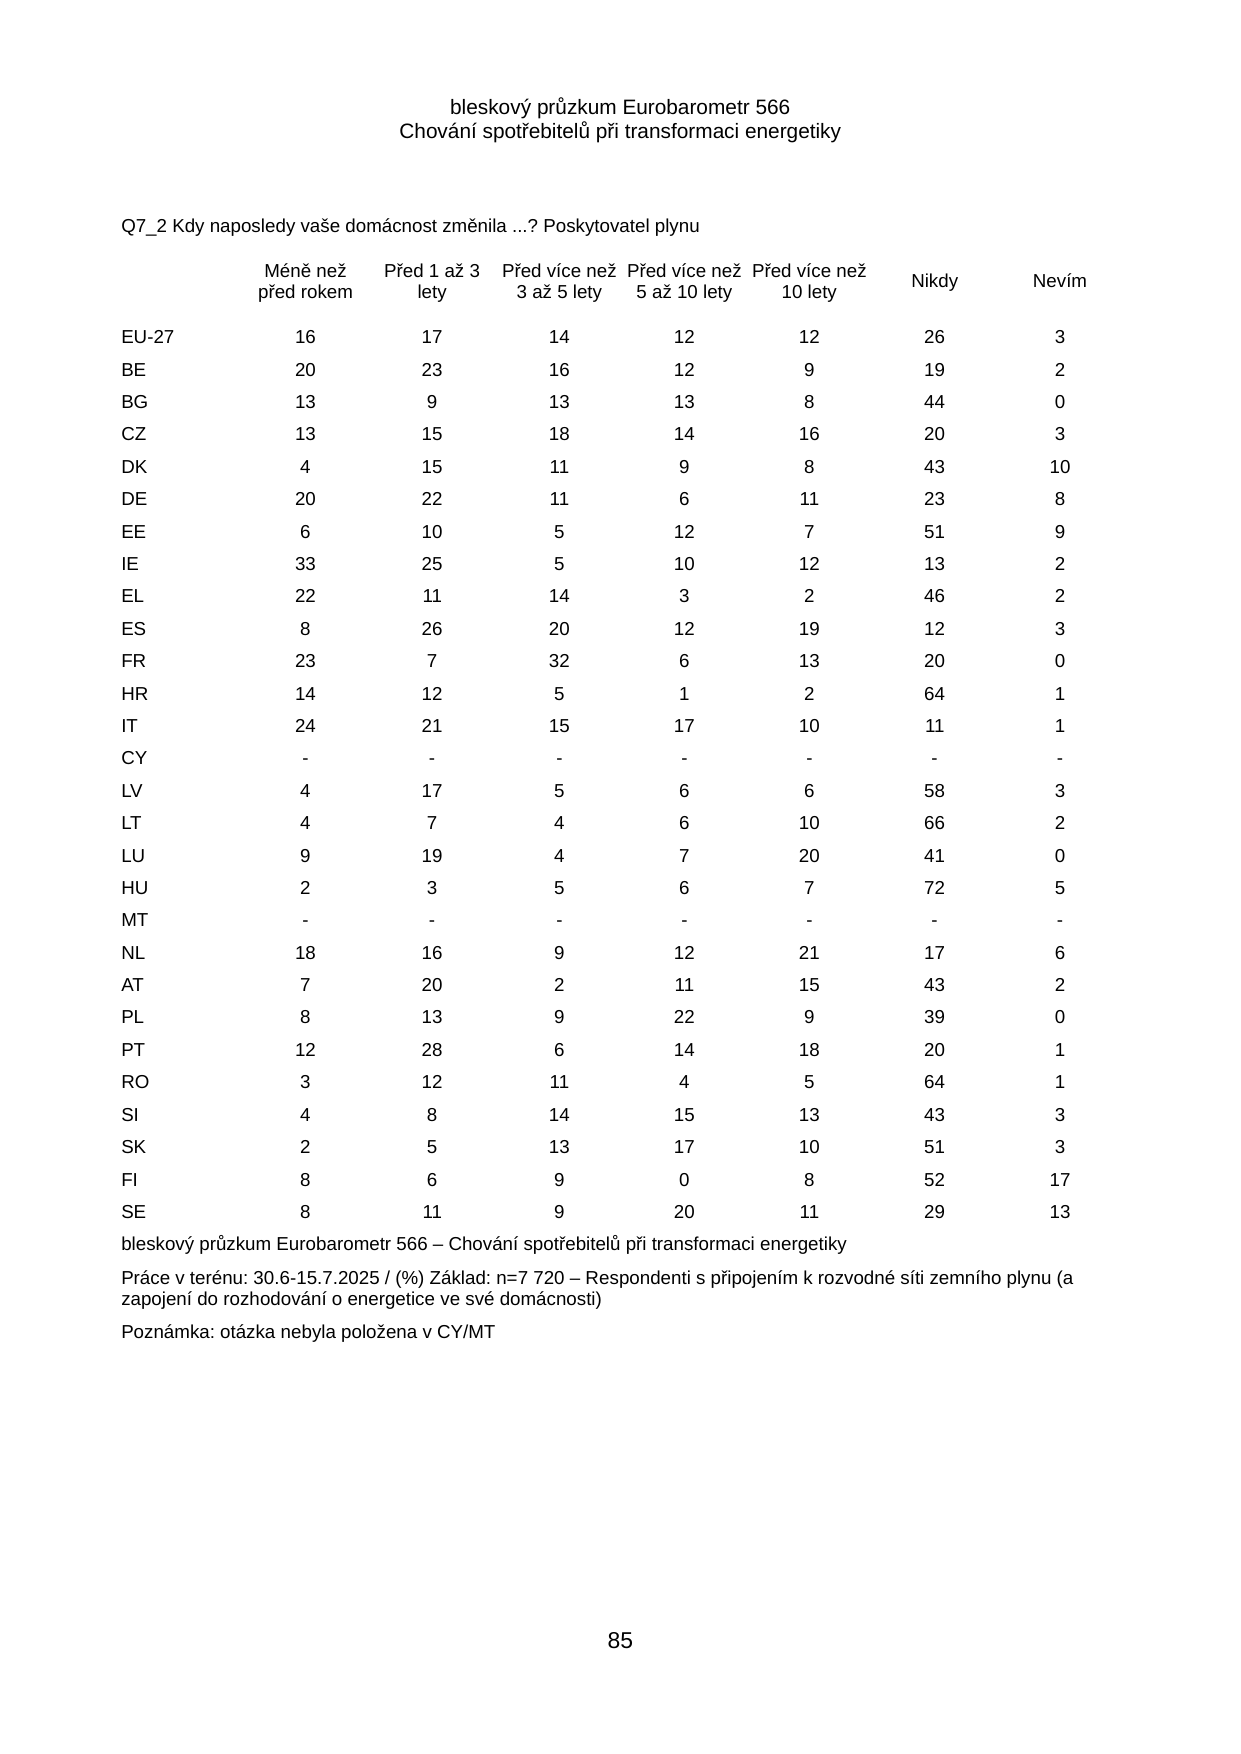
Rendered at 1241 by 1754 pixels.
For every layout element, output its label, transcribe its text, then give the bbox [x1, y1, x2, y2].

table_cell 13 [497, 1131, 622, 1163]
table_cell 58 [872, 774, 997, 807]
table_cell ES [118, 612, 243, 644]
table_cell 6 [622, 645, 747, 677]
table_cell 20 [367, 969, 497, 1001]
table_cell PL [118, 1001, 243, 1033]
table_cell - [747, 742, 872, 774]
table_cell 11 [367, 1195, 497, 1228]
table_cell SE [118, 1195, 243, 1228]
table_cell 17 [997, 1163, 1122, 1195]
table_cell 20 [747, 839, 872, 871]
table_cell 5 [997, 871, 1122, 904]
table_cell CY [118, 742, 243, 774]
table_cell 32 [497, 645, 622, 677]
table_cell [118, 241, 243, 321]
table_cell 8 [997, 483, 1122, 515]
table_cell SI [118, 1098, 243, 1131]
table_cell 11 [497, 483, 622, 515]
table_cell 9 [497, 1195, 622, 1228]
table_cell 13 [747, 1098, 872, 1131]
table_cell 4 [243, 807, 367, 839]
table_cell 23 [367, 353, 497, 385]
table_cell 15 [747, 969, 872, 1001]
table_cell IT [118, 709, 243, 742]
table_cell 0 [997, 645, 1122, 677]
table_cell 22 [243, 580, 367, 612]
table_cell 9 [497, 1163, 622, 1195]
table_cell 12 [747, 548, 872, 580]
table_cell 21 [367, 709, 497, 742]
table_cell 41 [872, 839, 997, 871]
table_cell 7 [622, 839, 747, 871]
table_cell bleskový průzkum Eurobarometr 566 – Chování spotřebitelů při transformaci energetiky [118, 1228, 1122, 1260]
table_cell - [622, 904, 747, 936]
table_cell MT [118, 904, 243, 936]
table_cell 16 [367, 936, 497, 968]
table_cell - [243, 904, 367, 936]
table_cell 39 [872, 1001, 997, 1033]
table_cell 20 [872, 1033, 997, 1066]
table_cell 3 [997, 418, 1122, 450]
table_cell 5 [497, 515, 622, 547]
table_cell 11 [497, 1066, 622, 1098]
table_cell 28 [367, 1033, 497, 1066]
table_cell 3 [997, 1131, 1122, 1163]
table_cell IE [118, 548, 243, 580]
table_cell Poznámka: otázka nebyla položena v CY/MT [118, 1316, 1122, 1348]
table_cell 2 [243, 871, 367, 904]
table_cell 2 [997, 580, 1122, 612]
table_cell 13 [872, 548, 997, 580]
table_cell 13 [497, 385, 622, 418]
table_cell 11 [497, 450, 622, 483]
table_cell EU-27 [118, 321, 243, 353]
table_cell 6 [622, 774, 747, 807]
table_cell 2 [997, 548, 1122, 580]
table_cell DK [118, 450, 243, 483]
table_cell - [872, 904, 997, 936]
table_cell 12 [243, 1033, 367, 1066]
table_cell 22 [622, 1001, 747, 1033]
table_cell LV [118, 774, 243, 807]
table_cell 17 [367, 774, 497, 807]
table_cell 10 [997, 450, 1122, 483]
table_cell 64 [872, 677, 997, 709]
table_cell 12 [622, 321, 747, 353]
table_cell 14 [243, 677, 367, 709]
table_cell 20 [243, 353, 367, 385]
table_cell 5 [497, 677, 622, 709]
table_cell 9 [997, 515, 1122, 547]
table_cell 1 [997, 677, 1122, 709]
table_cell 14 [497, 580, 622, 612]
table_cell 13 [367, 1001, 497, 1033]
table_cell 15 [622, 1098, 747, 1131]
table_cell 20 [872, 645, 997, 677]
table_cell Před 1 až 3 lety [367, 241, 497, 321]
table_cell 3 [997, 321, 1122, 353]
table_cell HR [118, 677, 243, 709]
table_cell 3 [997, 612, 1122, 644]
table_cell 43 [872, 450, 997, 483]
table_cell 20 [622, 1195, 747, 1228]
table_cell LU [118, 839, 243, 871]
table_cell 19 [367, 839, 497, 871]
table_cell PT [118, 1033, 243, 1066]
table_cell 2 [747, 677, 872, 709]
table_cell 13 [243, 418, 367, 450]
table_cell 12 [872, 612, 997, 644]
table_cell 12 [622, 515, 747, 547]
table_cell 14 [622, 418, 747, 450]
table_cell DE [118, 483, 243, 515]
table_cell 2 [997, 969, 1122, 1001]
table_cell 33 [243, 548, 367, 580]
table_cell 8 [243, 612, 367, 644]
table_cell - [622, 742, 747, 774]
table_cell 3 [997, 774, 1122, 807]
table_cell BE [118, 353, 243, 385]
table_cell 3 [622, 580, 747, 612]
table_cell 2 [243, 1131, 367, 1163]
table_cell 11 [747, 483, 872, 515]
table_cell 7 [747, 871, 872, 904]
table_cell 5 [497, 871, 622, 904]
table_cell 12 [622, 612, 747, 644]
table_cell 2 [997, 353, 1122, 385]
table_cell 4 [497, 807, 622, 839]
table_cell 26 [872, 321, 997, 353]
table_cell 72 [872, 871, 997, 904]
table_cell SK [118, 1131, 243, 1163]
table_cell 15 [497, 709, 622, 742]
table_cell 1 [997, 1033, 1122, 1066]
table_cell AT [118, 969, 243, 1001]
table_cell 8 [747, 385, 872, 418]
table_cell 3 [367, 871, 497, 904]
table_cell 44 [872, 385, 997, 418]
table_cell 52 [872, 1163, 997, 1195]
table_cell 1 [622, 677, 747, 709]
table_cell 17 [622, 1131, 747, 1163]
table_cell 8 [243, 1163, 367, 1195]
table_cell 6 [243, 515, 367, 547]
table_cell - [872, 742, 997, 774]
table_cell HU [118, 871, 243, 904]
table_cell 10 [747, 807, 872, 839]
table_cell 19 [872, 353, 997, 385]
table_cell 12 [367, 1066, 497, 1098]
table_cell 2 [997, 807, 1122, 839]
table_cell 4 [622, 1066, 747, 1098]
table_cell 6 [622, 871, 747, 904]
table_cell 66 [872, 807, 997, 839]
table_cell 11 [622, 969, 747, 1001]
table_cell 3 [997, 1098, 1122, 1131]
table_cell 8 [747, 1163, 872, 1195]
table_cell 6 [622, 807, 747, 839]
table_header Q7_2 Kdy naposledy vaše domácnost změnila ...? Poskytovatel plynu [118, 209, 1122, 241]
table_cell 43 [872, 1098, 997, 1131]
table_cell 5 [497, 774, 622, 807]
table_cell 17 [622, 709, 747, 742]
table_cell Práce v terénu: 30.6-15.7.2025 / (%) Základ: n=7 720 – Respondenti s připojením k rozvodné síti zemního plynu (a zapojení do rozhodování o energetice ve své domácnosti) [118, 1260, 1122, 1316]
table_cell 13 [997, 1195, 1122, 1228]
table_cell 14 [497, 1098, 622, 1131]
table_cell 0 [997, 1001, 1122, 1033]
table_cell 19 [747, 612, 872, 644]
table_cell 20 [497, 612, 622, 644]
table_cell RO [118, 1066, 243, 1098]
table_cell 7 [367, 807, 497, 839]
table_cell 21 [747, 936, 872, 968]
table_cell 9 [622, 450, 747, 483]
table_cell 10 [367, 515, 497, 547]
table_cell 3 [243, 1066, 367, 1098]
table_cell Méně než před rokem [243, 241, 367, 321]
table_cell 10 [747, 709, 872, 742]
table_cell 7 [243, 969, 367, 1001]
table_cell 43 [872, 969, 997, 1001]
table_cell 24 [243, 709, 367, 742]
table_cell - [367, 904, 497, 936]
table_cell 17 [872, 936, 997, 968]
table_cell 13 [747, 645, 872, 677]
table_cell 5 [747, 1066, 872, 1098]
table_cell 15 [367, 418, 497, 450]
table_cell BG [118, 385, 243, 418]
table_cell 11 [872, 709, 997, 742]
table_cell 7 [367, 645, 497, 677]
table_cell - [747, 904, 872, 936]
table_cell 12 [747, 321, 872, 353]
table_cell - [997, 742, 1122, 774]
table_cell 20 [243, 483, 367, 515]
table_cell 8 [747, 450, 872, 483]
table_cell 11 [747, 1195, 872, 1228]
table_cell 18 [243, 936, 367, 968]
table_cell Před více než 3 až 5 lety [497, 241, 622, 321]
table_cell 16 [747, 418, 872, 450]
table_cell 4 [243, 1098, 367, 1131]
table_cell - [997, 904, 1122, 936]
table_cell 16 [497, 353, 622, 385]
table_cell 13 [622, 385, 747, 418]
table_cell Před více než 5 až 10 lety [622, 241, 747, 321]
table_cell 2 [497, 969, 622, 1001]
table_cell Nevím [997, 241, 1122, 321]
table_cell 8 [367, 1098, 497, 1131]
table_cell 17 [367, 321, 497, 353]
table_cell 1 [997, 1066, 1122, 1098]
table_cell 9 [243, 839, 367, 871]
table_cell 64 [872, 1066, 997, 1098]
table_cell 0 [622, 1163, 747, 1195]
table_cell 5 [497, 548, 622, 580]
table_cell 0 [997, 385, 1122, 418]
table_cell 14 [622, 1033, 747, 1066]
table_cell 9 [747, 1001, 872, 1033]
table_cell 13 [243, 385, 367, 418]
table_cell 10 [622, 548, 747, 580]
table_cell 4 [243, 774, 367, 807]
table_cell 22 [367, 483, 497, 515]
table_cell NL [118, 936, 243, 968]
table_cell 12 [622, 936, 747, 968]
table_cell 18 [497, 418, 622, 450]
table_cell - [497, 904, 622, 936]
table_cell 6 [622, 483, 747, 515]
table_cell 0 [997, 839, 1122, 871]
table_cell 12 [367, 677, 497, 709]
table_cell 7 [747, 515, 872, 547]
table_cell 6 [497, 1033, 622, 1066]
table_cell EL [118, 580, 243, 612]
table_cell 18 [747, 1033, 872, 1066]
table_cell 51 [872, 1131, 997, 1163]
table_cell 6 [747, 774, 872, 807]
table_cell EE [118, 515, 243, 547]
table_cell 1 [997, 709, 1122, 742]
table_cell 4 [243, 450, 367, 483]
table_cell 29 [872, 1195, 997, 1228]
table_cell 9 [747, 353, 872, 385]
table_cell 8 [243, 1195, 367, 1228]
table_cell 16 [243, 321, 367, 353]
table_cell 9 [497, 1001, 622, 1033]
table_cell 9 [497, 936, 622, 968]
table_cell - [497, 742, 622, 774]
table_cell Před více než 10 lety [747, 241, 872, 321]
table_cell 4 [497, 839, 622, 871]
table_cell LT [118, 807, 243, 839]
table_cell 2 [747, 580, 872, 612]
table_cell 6 [997, 936, 1122, 968]
table_cell 11 [367, 580, 497, 612]
table_cell CZ [118, 418, 243, 450]
table_cell FR [118, 645, 243, 677]
table_cell Nikdy [872, 241, 997, 321]
table_cell 12 [622, 353, 747, 385]
table_cell 25 [367, 548, 497, 580]
table_cell 10 [747, 1131, 872, 1163]
table_cell 46 [872, 580, 997, 612]
table_cell 6 [367, 1163, 497, 1195]
table_cell 15 [367, 450, 497, 483]
table_cell 8 [243, 1001, 367, 1033]
table_cell 23 [872, 483, 997, 515]
table_cell 26 [367, 612, 497, 644]
table_cell 20 [872, 418, 997, 450]
table_cell FI [118, 1163, 243, 1195]
table_cell 23 [243, 645, 367, 677]
table_cell 51 [872, 515, 997, 547]
table_cell 14 [497, 321, 622, 353]
table_cell - [367, 742, 497, 774]
table_cell 5 [367, 1131, 497, 1163]
table_cell - [243, 742, 367, 774]
table_cell 9 [367, 385, 497, 418]
